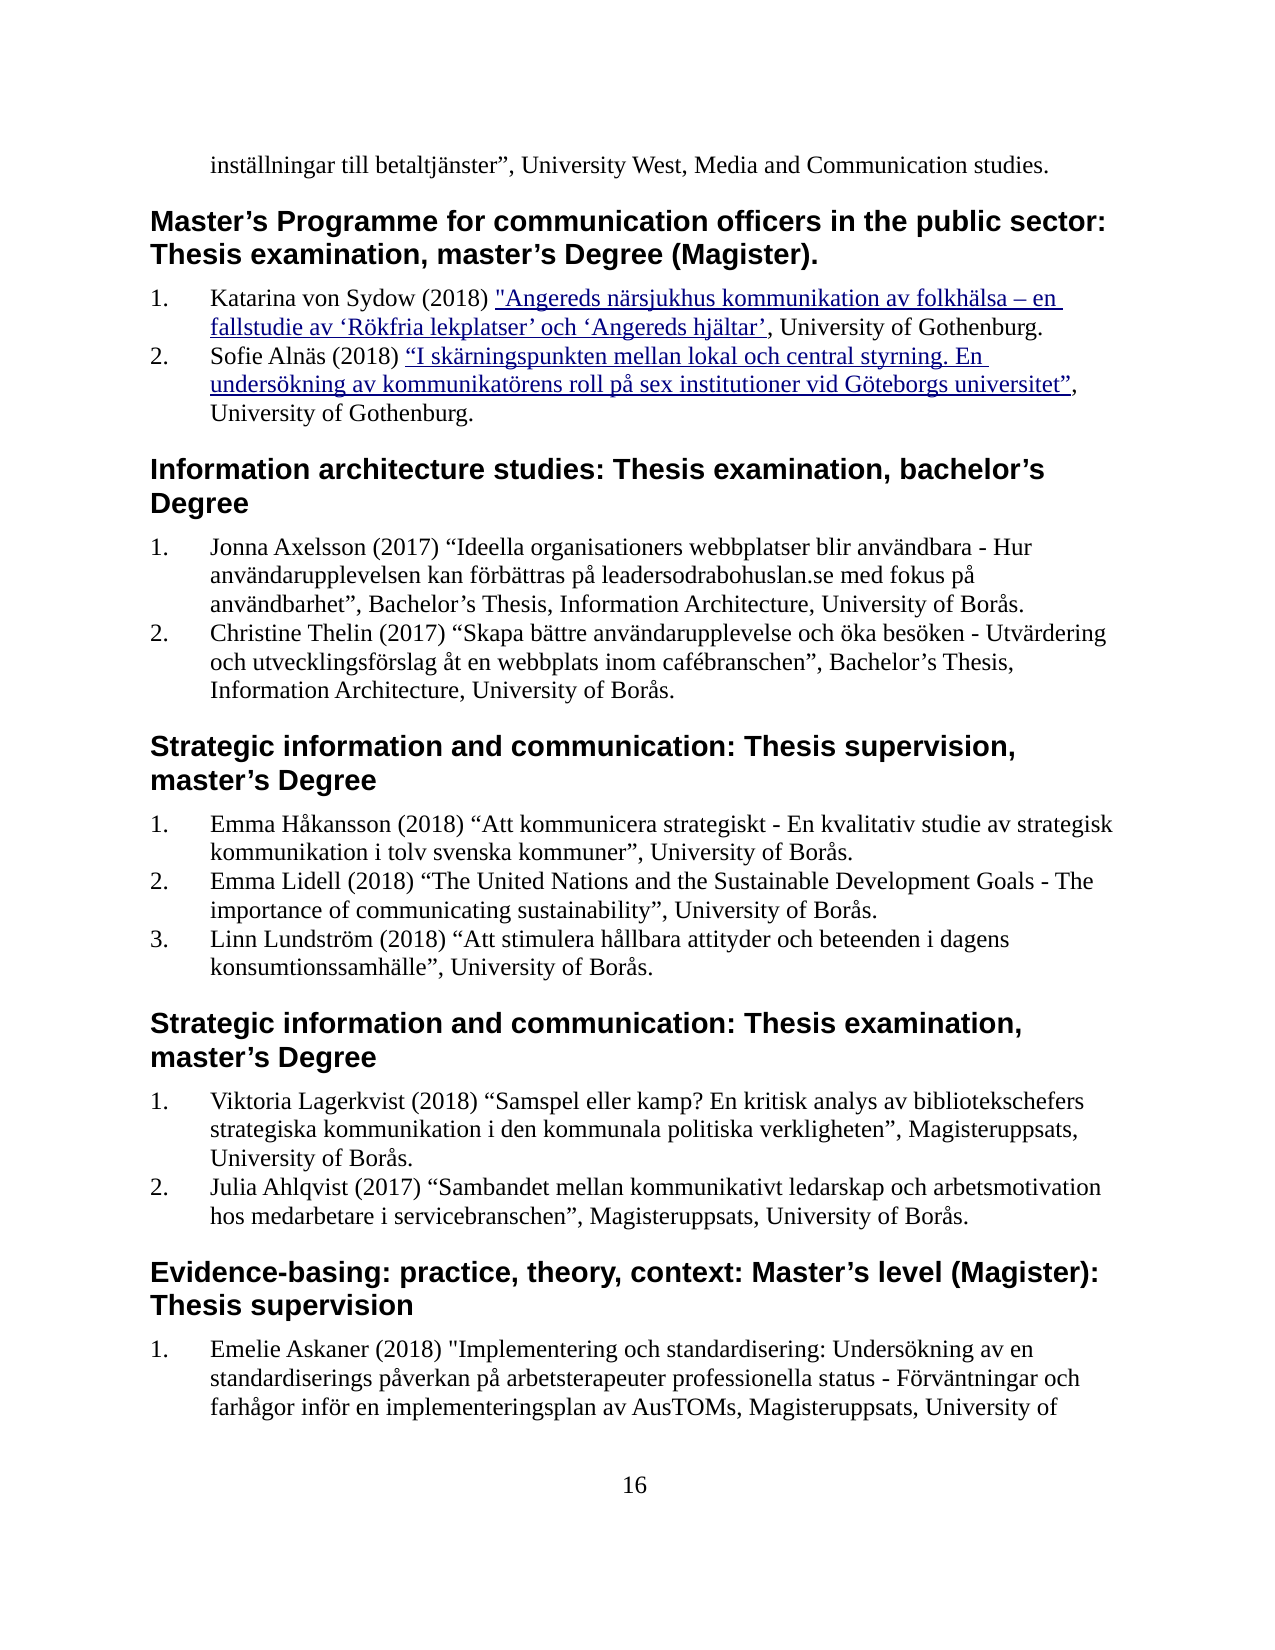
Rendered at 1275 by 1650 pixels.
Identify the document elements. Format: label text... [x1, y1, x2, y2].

list Katarina von Sydow (2018) "Angereds närsjukhus kommunikation av folkhälsa – en fallstudie av ‘Rökfria lekplatser’ och ‘Angereds hjältar’, University of Gothenburg. [150, 283, 1125, 341]
list Emma Lidell (2018) “The United Nations and the Sustainable Development Goals - The importance of communicating sustainability”, University of Borås. [150, 866, 1125, 924]
list Emma Håkansson (2018) “Att kommunicera strategiskt - En kvalitativ studie av strategisk kommunikation i tolv svenska kommuner”, University of Borås. [150, 809, 1125, 866]
list Christine Thelin (2017) “Skapa bättre användarupplevelse och öka besöken - Utvärdering och utvecklingsförslag åt en webbplats inom cafébranschen”, Bachelor’s Thesis, Information Architecture, University of Borås. [150, 618, 1125, 704]
list Sofie Alnäs (2018) “I skärningspunkten mellan lokal och central styrning. En undersökning av kommunikatörens roll på sex institutioner vid Göteborgs universitet”, University of Gothenburg. [150, 341, 1125, 427]
list Viktoria Lagerkvist (2018) “Samspel eller kamp? En kritisk analys av bibliotekschefers strategiska kommunikation i den kommunala politiska verkligheten”, Magisteruppsats, University of Borås. [150, 1086, 1125, 1172]
subtitle Strategic information and communication: Thesis supervision, master’s Degree [150, 729, 1125, 796]
list inställningar till betaltjänster”, University West, Media and Communication studies. [150, 150, 1125, 179]
subtitle Master’s Programme for communication officers in the public sector: Thesis examination, master’s Degree (Magister). [150, 204, 1125, 271]
list Linn Lundström (2018) “Att stimulera hållbara attityder och beteenden i dagens konsumtionssamhälle”, University of Borås. [150, 924, 1125, 981]
subtitle Strategic information and communication: Thesis examination, master’s Degree [150, 1006, 1125, 1073]
subtitle Evidence-basing: practice, theory, context: Master’s level (Magister): Thesis supervision [150, 1254, 1125, 1322]
list Jonna Axelsson (2017) “Ideella organisationers webbplatser blir användbara - Hur användarupplevelsen kan förbättras på leadersodrabohuslan.se med fokus på användbarhet”, Bachelor’s Thesis, Information Architecture, University of Borås. [150, 532, 1125, 618]
list Julia Ahlqvist (2017) “Sambandet mellan kommunikativt ledarskap och arbetsmotivation hos medarbetare i servicebranschen”, Magisteruppsats, University of Borås. [150, 1172, 1125, 1229]
subtitle Information architecture studies: Thesis examination, bachelor’s Degree [150, 452, 1125, 519]
list Emelie Askaner (2018) "Implementering och standardisering: Undersökning av en standardiserings påverkan på arbetsterapeuter professionella status - Förväntningar och farhågor inför en implementeringsplan av AusTOMs, Magisteruppsats, University of [150, 1334, 1125, 1420]
